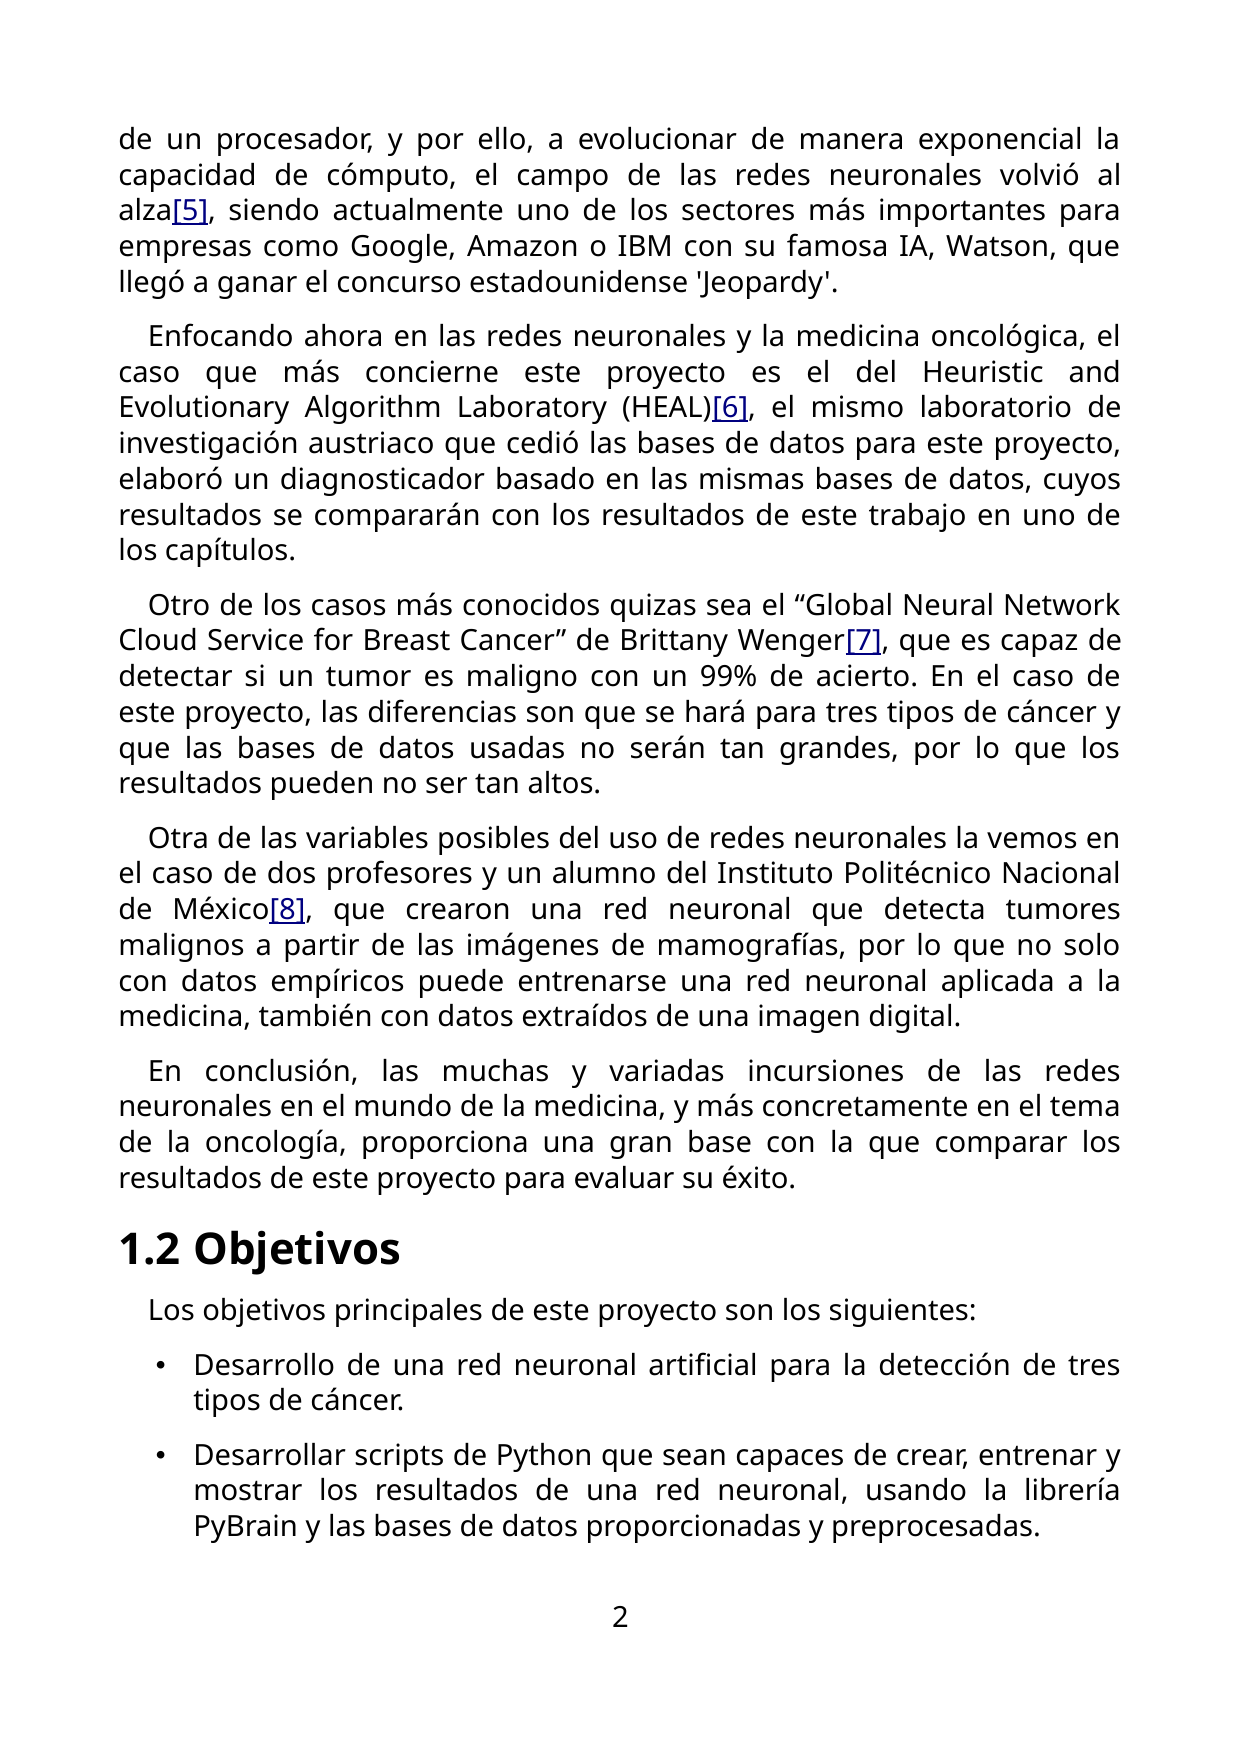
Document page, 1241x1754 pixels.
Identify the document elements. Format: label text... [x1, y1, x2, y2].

list Desarrollar scripts de Python que sean capaces de crear, entrenar y mostrar los resultados de una red neuronal, usando la librería PyBrain y las bases de datos proporcionadas y preprocesadas. [156, 1434, 1122, 1545]
text En conclusión, las muchas y variadas incursiones de las redes neuronales en el mundo de la medicina, y más concretamente en el tema de la oncología, proporciona una gran base con la que comparar los resultados de este proyecto para evaluar su éxito. [118, 1050, 1122, 1197]
text Otra de las variables posibles del uso de redes neuronales la vemos en el caso de dos profesores y un alumno del Instituto Politécnico Nacional de México[8], que crearon una red neuronal que detecta tumores malignos a partir de las imágenes de mamografías, por lo que no solo con datos empíricos puede entrenarse una red neuronal aplicada a la medicina, también con datos extraídos de una imagen digital. [118, 817, 1122, 1035]
text Los objetivos principales de este proyecto son los siguientes: [118, 1289, 1122, 1329]
list Desarrollo de una red neuronal artificial para la detección de tres tipos de cáncer. [156, 1344, 1122, 1419]
text Enfocando ahora en las redes neuronales y la medicina oncológica, el caso que más concierne este proyecto es el del Heuristic and Evolutionary Algorithm Laboratory (HEAL)[6], el mismo laboratorio de investigación austriaco que cedió las bases de datos para este proyecto, elaboró un diagnosticador basado en las mismas bases de datos, cuyos resultados se compararán con los resultados de este trabajo en uno de los capítulos. [118, 315, 1122, 569]
text de un procesador, y por ello, a evolucionar de manera exponencial la capacidad de cómputo, el campo de las redes neuronales volvió al alza[5], siendo actualmente uno de los sectores más importantes para empresas como Google, Amazon o IBM con su famosa IA, Watson, que llegó a ganar el concurso estadounidense 'Jeopardy'. [118, 118, 1122, 301]
text Otro de los casos más conocidos quizas sea el “Global Neural Network Cloud Service for Breast Cancer” de Brittany Wenger[7], que es capaz de detectar si un tumor es maligno con un 99% de acierto. En el caso de este proyecto, las diferencias son que se hará para tres tipos de cáncer y que las bases de datos usadas no serán tan grandes, por lo que los resultados pueden no ser tan altos. [118, 584, 1122, 802]
subtitle Objetivos [118, 1217, 1122, 1277]
